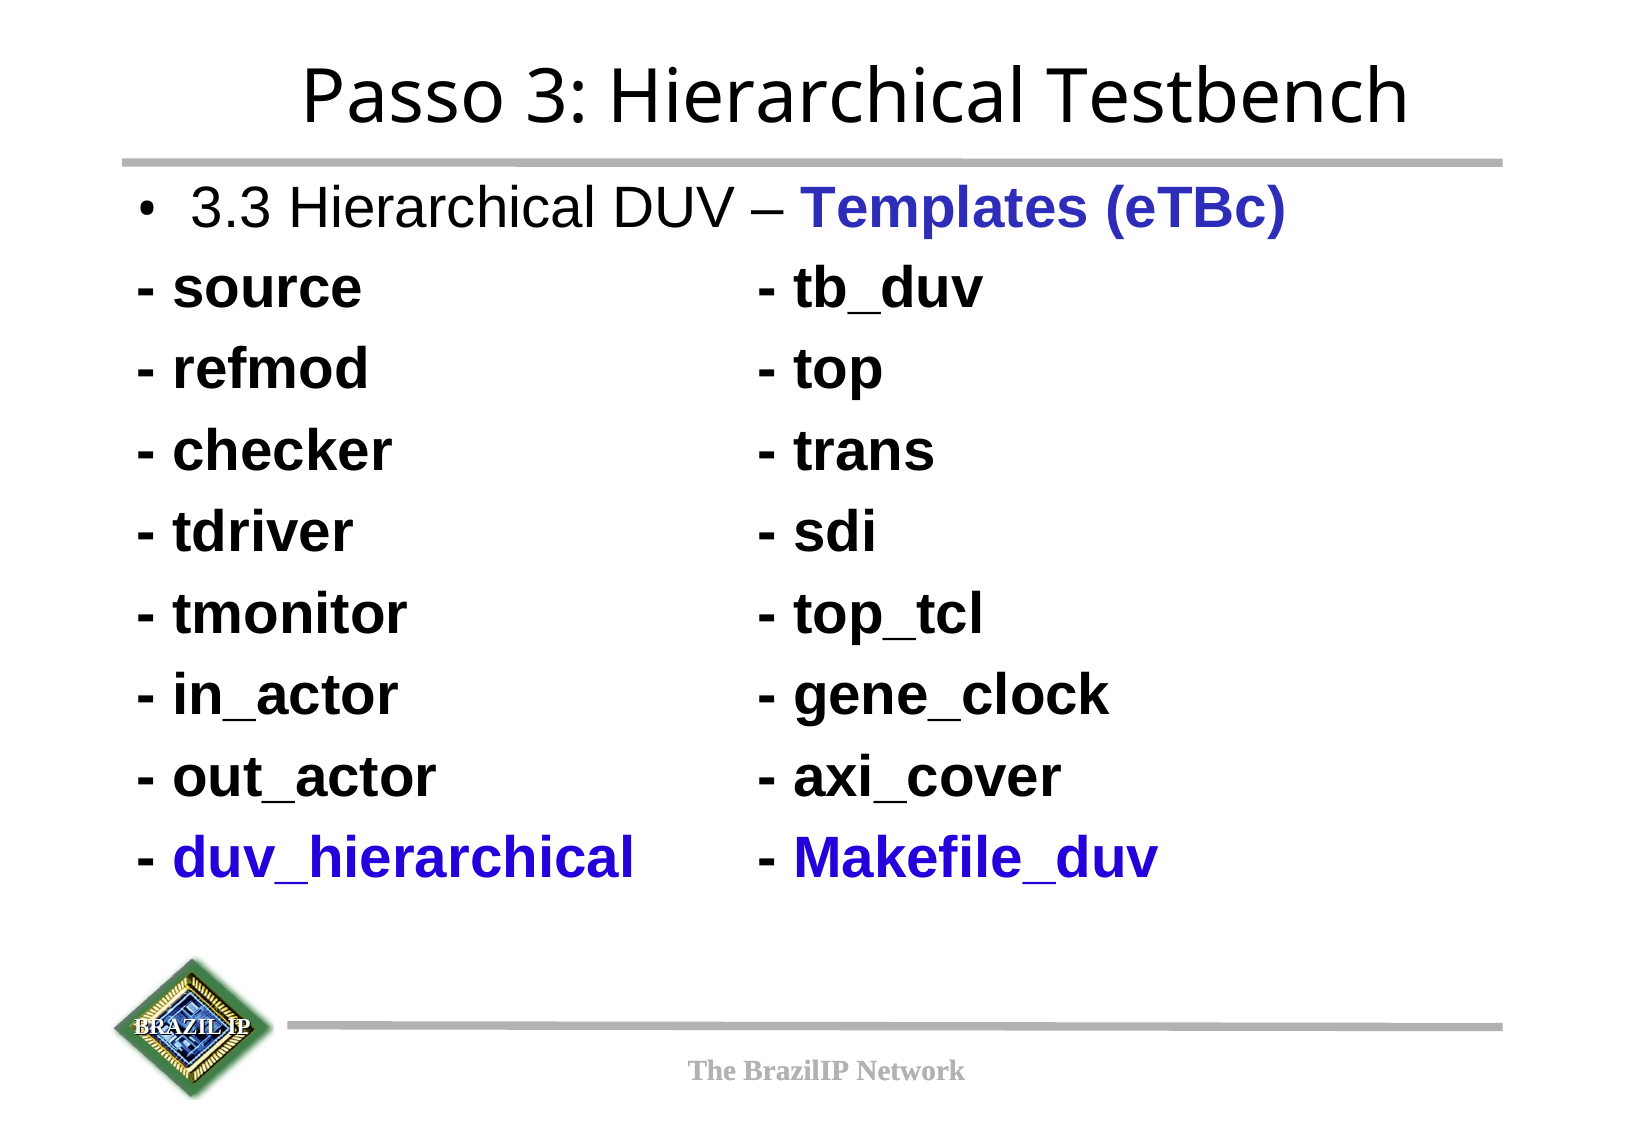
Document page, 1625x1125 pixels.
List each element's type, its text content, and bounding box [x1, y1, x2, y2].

picture [108, 953, 274, 1100]
list 3.3 Hierarchical DUV – Templates (eTBc) - source - tb_duv - refmod - top - checker - trans - tdriver - sdi - tmonitor - top_tcl - in_actor - gene_clock - out_actor - axi_cover - duv_hierarchical - Makefile_duv [121, 166, 1565, 898]
text_box Passo 3: Hierarchical Testbench [209, 43, 1503, 150]
